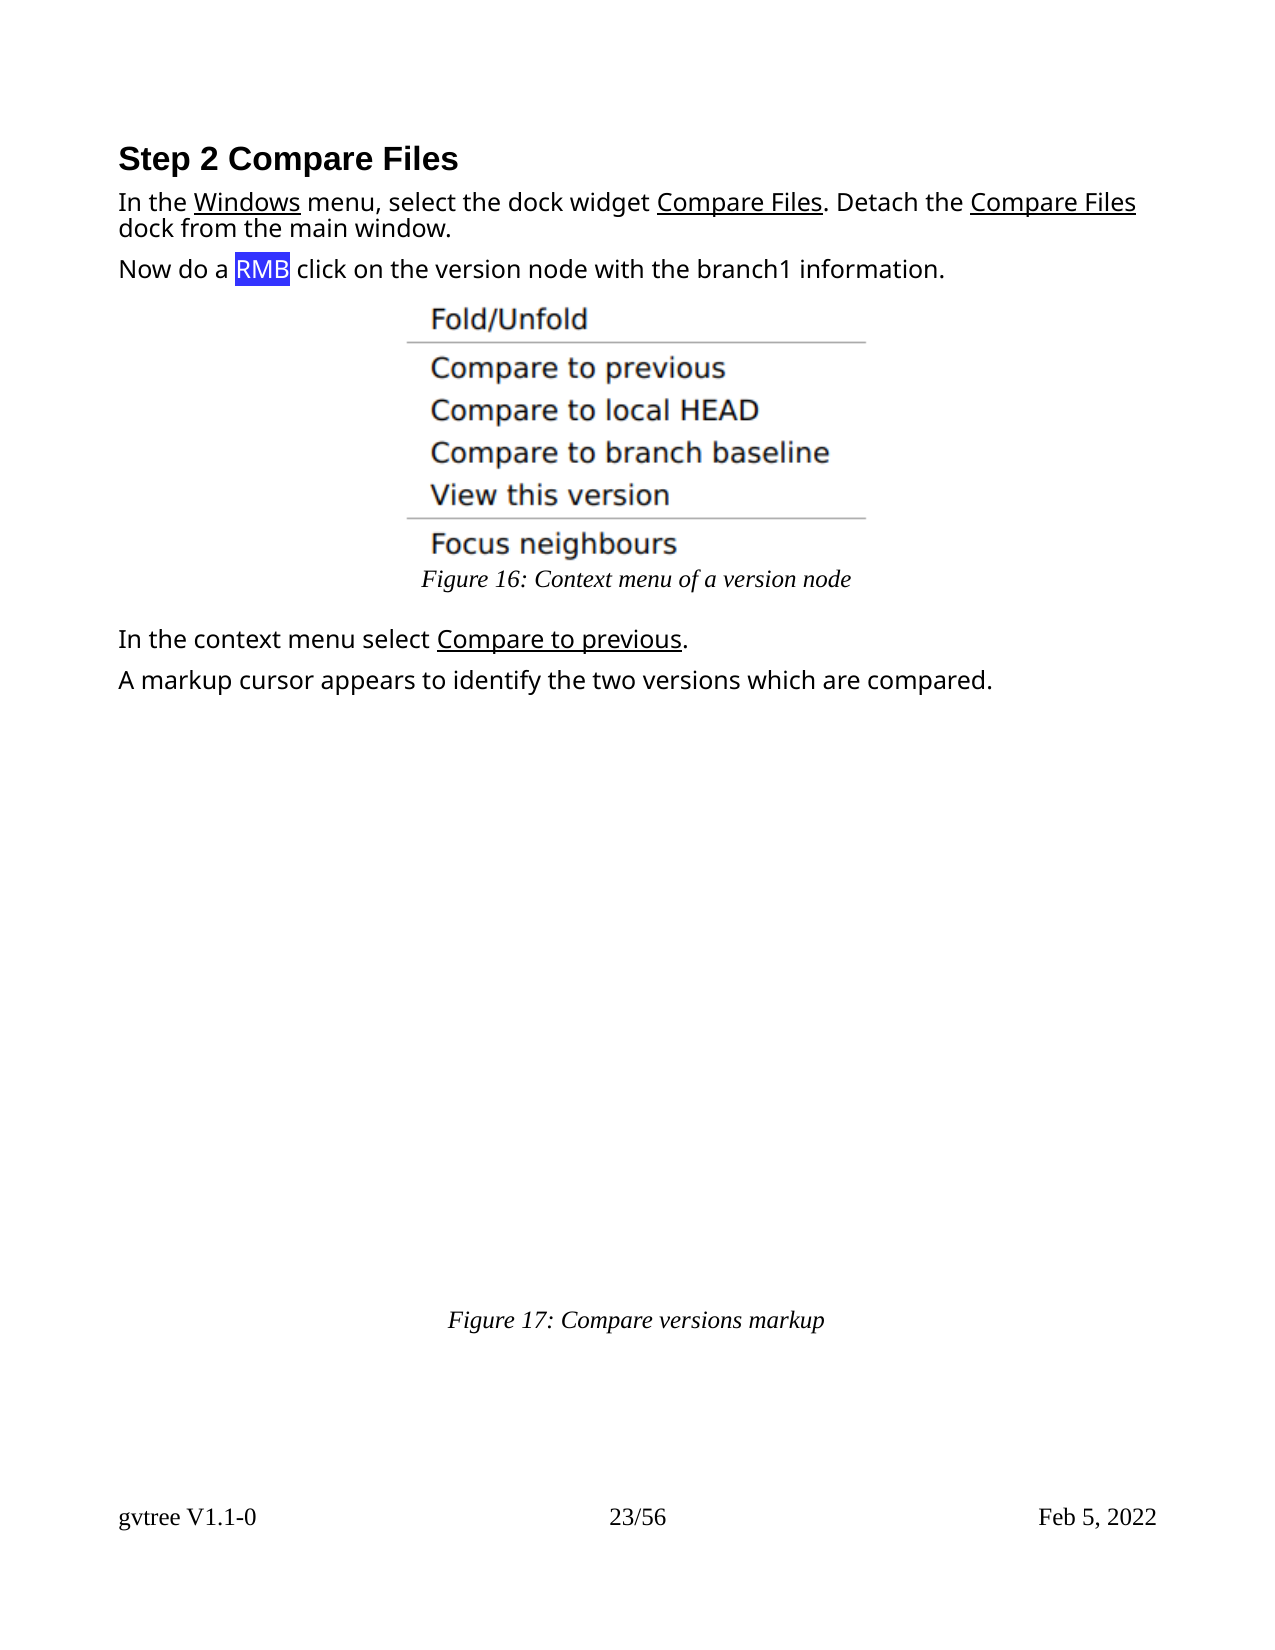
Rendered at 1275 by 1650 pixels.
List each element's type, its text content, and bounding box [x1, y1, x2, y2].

text Now do a RMB click on the version node with the branch1 information. [118, 258, 1157, 284]
text Figure 16: Context menu of a version node [397, 565, 878, 593]
text A markup cursor appears to identify the two versions which are compared. [118, 668, 1157, 694]
subtitle Step 2 Compare Files [118, 139, 1157, 178]
text In the context menu select Compare to previous. [118, 627, 1157, 653]
text Figure 17: Compare versions markup [240, 722, 1035, 1333]
picture [404, 298, 871, 565]
text In the Windows menu, select the dock widget Compare Files. Detach the Compare Files dock from the main window. [118, 190, 1157, 243]
